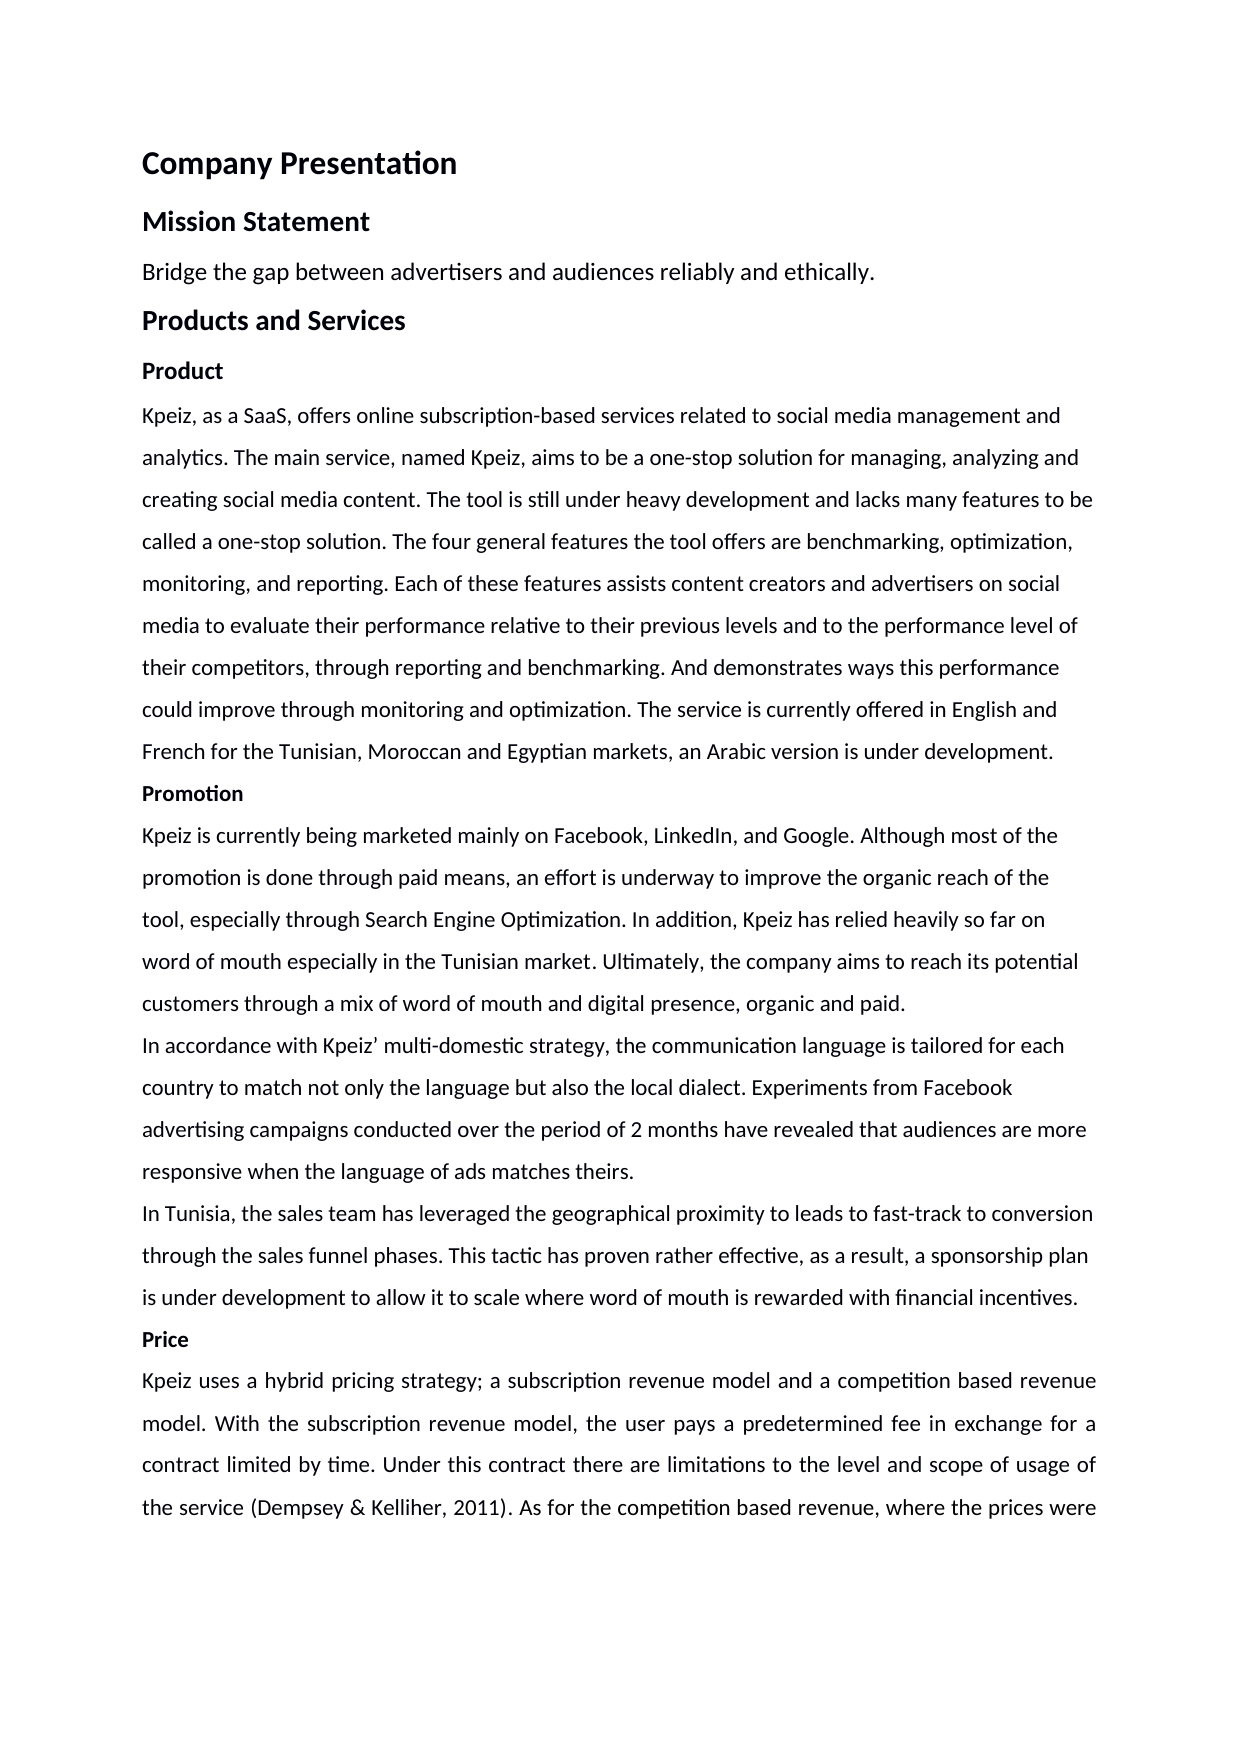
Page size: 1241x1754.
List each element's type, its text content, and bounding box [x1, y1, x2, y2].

text Promotion [142, 779, 1098, 807]
subtitle Mission Statement [142, 203, 1098, 238]
subtitle Company Presentation [142, 142, 1098, 182]
text In Tunisia, the sales team has leveraged the geographical proximity to leads to fast-track to conversion through the sales funnel phases. This tactic has proven rather effective, as a result, a sponsorship plan is under development to allow it to scale where word of mouth is rewarded with financial incentives. [142, 1199, 1098, 1311]
text Bridge the gap between advertisers and audiences reliably and ethically. [142, 256, 1098, 287]
text Kpeiz uses a hybrid pricing strategy; a subscription revenue model and a competition based revenue model. With the subscription revenue model, the user pays a predetermined fee in exchange for a contract limited by time. Under this contract there are limitations to the level and scope of usage of the service (Dempsey & Kelliher, 2011). As for the competition based revenue, where the prices were [142, 1367, 1098, 1521]
text Kpeiz is currently being marketed mainly on Facebook, LinkedIn, and Google. Although most of the promotion is done through paid means, an effort is underway to improve the organic reach of the tool, especially through Search Engine Optimization. In addition, Kpeiz has relied heavily so far on word of mouth especially in the Tunisian market. Ultimately, the company aims to reach its potential customers through a mix of word of mouth and digital presence, organic and paid. [142, 821, 1098, 1017]
text Price [142, 1325, 1098, 1353]
text In accordance with Kpeiz’ multi-domestic strategy, the communication language is tailored for each country to match not only the language but also the local dialect. Experiments from Facebook advertising campaigns conducted over the period of 2 months have revealed that audiences are more responsive when the language of ads matches theirs. [142, 1031, 1098, 1185]
text Kpeiz, as a SaaS, offers online subscription-based services related to social media management and analytics. The main service, named Kpeiz, aims to be a one-stop solution for managing, analyzing and creating social media content. The tool is still under heavy development and lacks many features to be called a one-stop solution. The four general features the tool offers are benchmarking, optimization, monitoring, and reporting. Each of these features assists content creators and advertisers on social media to evaluate their performance relative to their previous levels and to the performance level of their competitors, through reporting and benchmarking. And demonstrates ways this performance could improve through monitoring and optimization. The service is currently offered in English and French for the Tunisian, Moroccan and Egyptian markets, an Arabic version is under development. [142, 401, 1098, 765]
text Product [142, 355, 1098, 386]
subtitle Products and Services [142, 302, 1098, 338]
